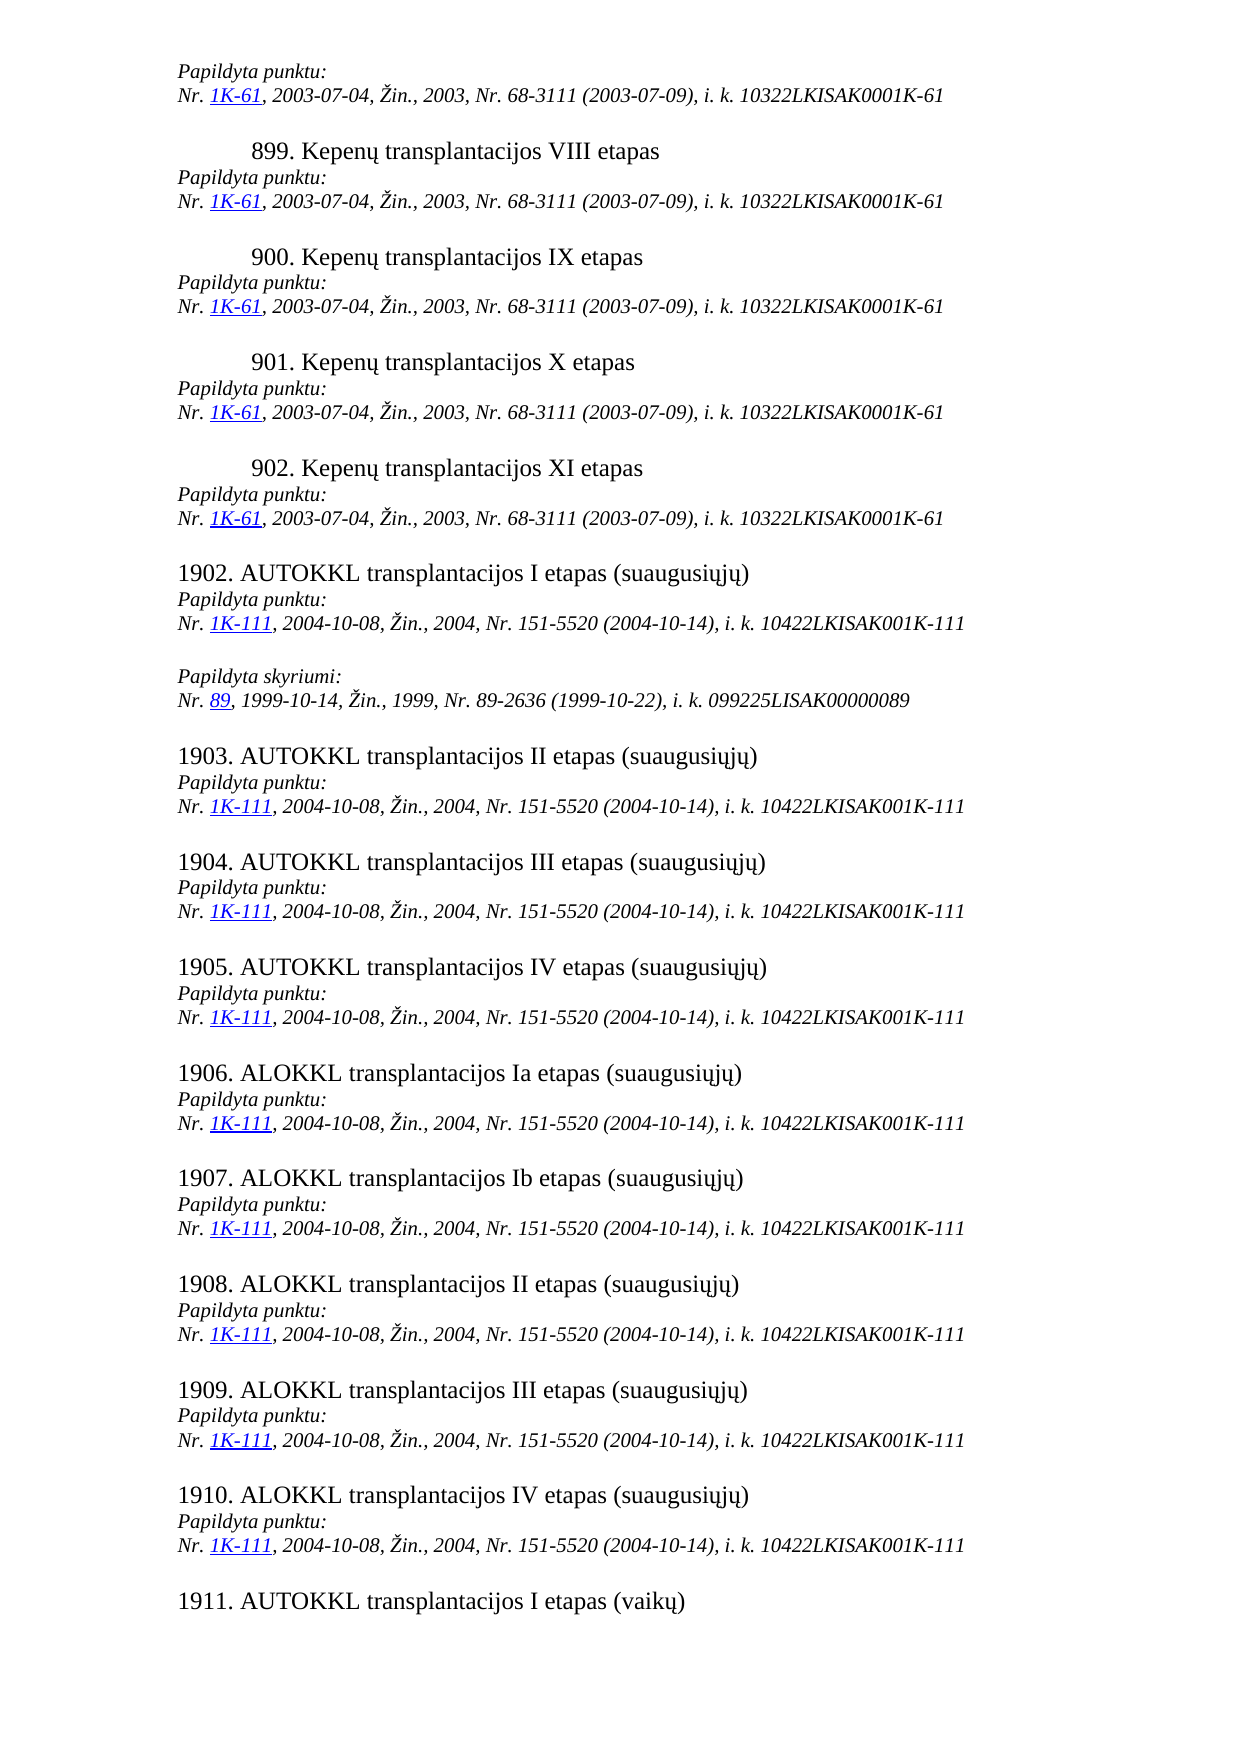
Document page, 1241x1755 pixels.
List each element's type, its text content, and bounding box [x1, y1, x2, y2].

text 1911. AUTOKKL transplantacijos I etapas (vaikų) [177, 1586, 1181, 1615]
text Papildyta punktu: [177, 1087, 1181, 1111]
text 1907. ALOKKL transplantacijos Ib etapas (suaugusiųjų) [177, 1163, 1181, 1192]
text Nr. 89, 1999-10-14, Žin., 1999, Nr. 89-2636 (1999-10-22), i. k. 099225LISAK00000089 [177, 688, 1181, 712]
text 900. Kepenų transplantacijos IX etapas [177, 242, 1181, 270]
text Nr. 1K-111, 2004-10-08, Žin., 2004, Nr. 151-5520 (2004-10-14), i. k. 10422LKISAK001K-111 [177, 1111, 1181, 1135]
text Papildyta punktu: [177, 1298, 1181, 1322]
text Nr. 1K-111, 2004-10-08, Žin., 2004, Nr. 151-5520 (2004-10-14), i. k. 10422LKISAK001K-111 [177, 1216, 1181, 1240]
text Nr. 1K-61, 2003-07-04, Žin., 2003, Nr. 68-3111 (2003-07-09), i. k. 10322LKISAK0001K-61 [177, 294, 1181, 318]
text Papildyta punktu: [177, 587, 1181, 611]
text Nr. 1K-61, 2003-07-04, Žin., 2003, Nr. 68-3111 (2003-07-09), i. k. 10322LKISAK0001K-61 [177, 400, 1181, 424]
text Nr. 1K-111, 2004-10-08, Žin., 2004, Nr. 151-5520 (2004-10-14), i. k. 10422LKISAK001K-111 [177, 1005, 1181, 1029]
text Papildyta punktu: [177, 875, 1181, 899]
text 1908. ALOKKL transplantacijos II etapas (suaugusiųjų) [177, 1269, 1181, 1298]
text Nr. 1K-111, 2004-10-08, Žin., 2004, Nr. 151-5520 (2004-10-14), i. k. 10422LKISAK001K-111 [177, 1427, 1181, 1452]
text 1910. ALOKKL transplantacijos IV etapas (suaugusiųjų) [177, 1480, 1181, 1509]
text Papildyta punktu: [177, 1403, 1181, 1427]
text Papildyta punktu: [177, 270, 1181, 294]
text 1902. AUTOKKL transplantacijos I etapas (suaugusiųjų) [177, 558, 1181, 587]
text Nr. 1K-111, 2004-10-08, Žin., 2004, Nr. 151-5520 (2004-10-14), i. k. 10422LKISAK001K-111 [177, 611, 1181, 635]
text Papildyta punktu: [177, 376, 1181, 400]
text Papildyta skyriumi: [177, 664, 1181, 688]
text Nr. 1K-111, 2004-10-08, Žin., 2004, Nr. 151-5520 (2004-10-14), i. k. 10422LKISAK001K-111 [177, 794, 1181, 818]
text 901. Kepenų transplantacijos X etapas [177, 347, 1181, 376]
text 1904. AUTOKKL transplantacijos III etapas (suaugusiųjų) [177, 847, 1181, 875]
text 1909. ALOKKL transplantacijos III etapas (suaugusiųjų) [177, 1375, 1181, 1403]
text Papildyta punktu: [177, 482, 1181, 506]
text Nr. 1K-61, 2003-07-04, Žin., 2003, Nr. 68-3111 (2003-07-09), i. k. 10322LKISAK0001K-61 [177, 83, 1181, 107]
text Papildyta punktu: [177, 59, 1181, 83]
text 1903. AUTOKKL transplantacijos II etapas (suaugusiųjų) [177, 741, 1181, 770]
text Papildyta punktu: [177, 981, 1181, 1005]
text Papildyta punktu: [177, 1192, 1181, 1216]
text Papildyta punktu: [177, 770, 1181, 794]
text Papildyta punktu: [177, 165, 1181, 189]
text 899. Kepenų transplantacijos VIII etapas [177, 136, 1181, 165]
text Nr. 1K-61, 2003-07-04, Žin., 2003, Nr. 68-3111 (2003-07-09), i. k. 10322LKISAK0001K-61 [177, 189, 1181, 213]
text Nr. 1K-61, 2003-07-04, Žin., 2003, Nr. 68-3111 (2003-07-09), i. k. 10322LKISAK0001K-61 [177, 506, 1181, 530]
text Nr. 1K-111, 2004-10-08, Žin., 2004, Nr. 151-5520 (2004-10-14), i. k. 10422LKISAK001K-111 [177, 899, 1181, 923]
text 1906. ALOKKL transplantacijos Ia etapas (suaugusiųjų) [177, 1058, 1181, 1087]
text Nr. 1K-111, 2004-10-08, Žin., 2004, Nr. 151-5520 (2004-10-14), i. k. 10422LKISAK001K-111 [177, 1533, 1181, 1557]
text Papildyta punktu: [177, 1509, 1181, 1533]
text 1905. AUTOKKL transplantacijos IV etapas (suaugusiųjų) [177, 952, 1181, 981]
text Nr. 1K-111, 2004-10-08, Žin., 2004, Nr. 151-5520 (2004-10-14), i. k. 10422LKISAK001K-111 [177, 1322, 1181, 1346]
text 902. Kepenų transplantacijos XI etapas [177, 453, 1181, 482]
